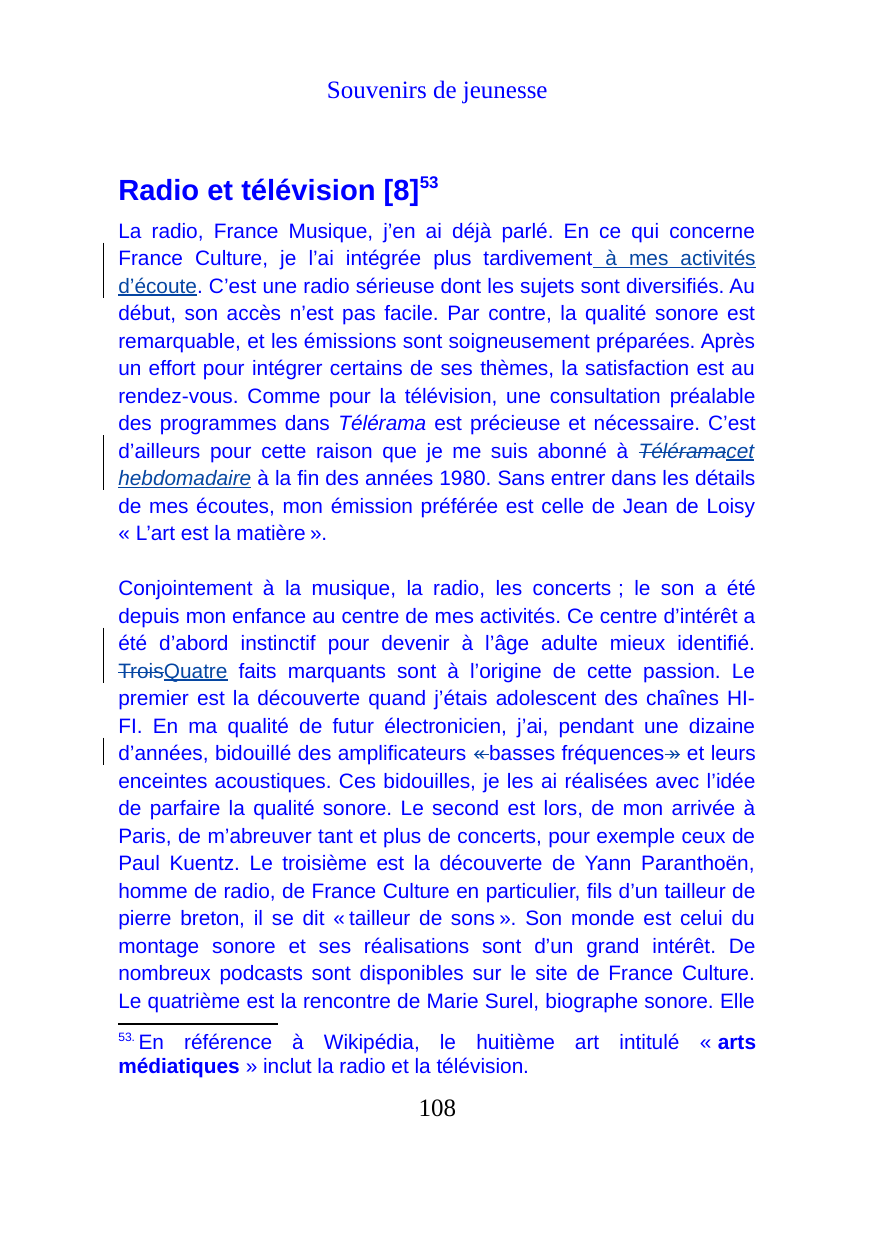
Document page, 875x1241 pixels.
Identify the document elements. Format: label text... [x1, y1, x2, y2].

text Conjointement à la musique, la radio, les concerts ; le son a été depuis mon enfance au centre de mes activités. Ce centre d’intérêt a été d’abord instinctif pour devenir à l’âge adulte mieux identifié. Quatre faits marquants sont à l’origine de cette passion. Le premier est la découverte quand j’étais adolescent des chaînes HI-FI. En ma qualité de futur électronicien, j’ai, pendant une dizaine d’années, bidouillé des amplificateurs basses fréquences et leurs enceintes acoustiques. Ces bidouilles, je les ai réalisées avec l’idée de parfaire la qualité sonore. Le second est lors, de mon arrivée à Paris, de m’abreuver tant et plus de concerts, pour exemple ceux de Paul Kuentz. Le troisième est la découverte de Yann Paranthoën, homme de radio, de France Culture en particulier, fils d’un tailleur de pierre breton, il se dit « tailleur de sons ». Son monde est celui du montage sonore et ses réalisations sont d’un grand intérêt. De nombreux podcasts sont disponibles sur le site de France Culture. Le quatrième est la rencontre de Marie Surel, biographe sonore. Elle [118, 576, 756, 1012]
subtitle Radio et télévision [8] [118, 172, 756, 206]
text En référence à Wikipédia, le huitième art intitulé « arts médiatiques » inclut la radio et la télévision. [118, 1029, 756, 1077]
text La radio, France Musique, j’en ai déjà parlé. En ce qui concerne France Culture, je l’ai intégrée plus tardivement à mes activités d’écoute. C’est une radio sérieuse dont les sujets sont diversifiés. Au début, son accès n’est pas facile. Par contre, la qualité sonore est remarquable, et les émissions sont soigneusement préparées. Après un effort pour intégrer certains de ses thèmes, la satisfaction est au rendez-vous. Comme pour la télévision, une consultation préalable des programmes dans Télérama est précieuse et nécessaire. C’est d’ailleurs pour cette raison que je me suis abonné à cet hebdomadaire à la fin des années 1980. Sans entrer dans les détails de mes écoutes, mon émission préférée est celle de Jean de Loisy « L’art est la matière ». [118, 218, 756, 545]
